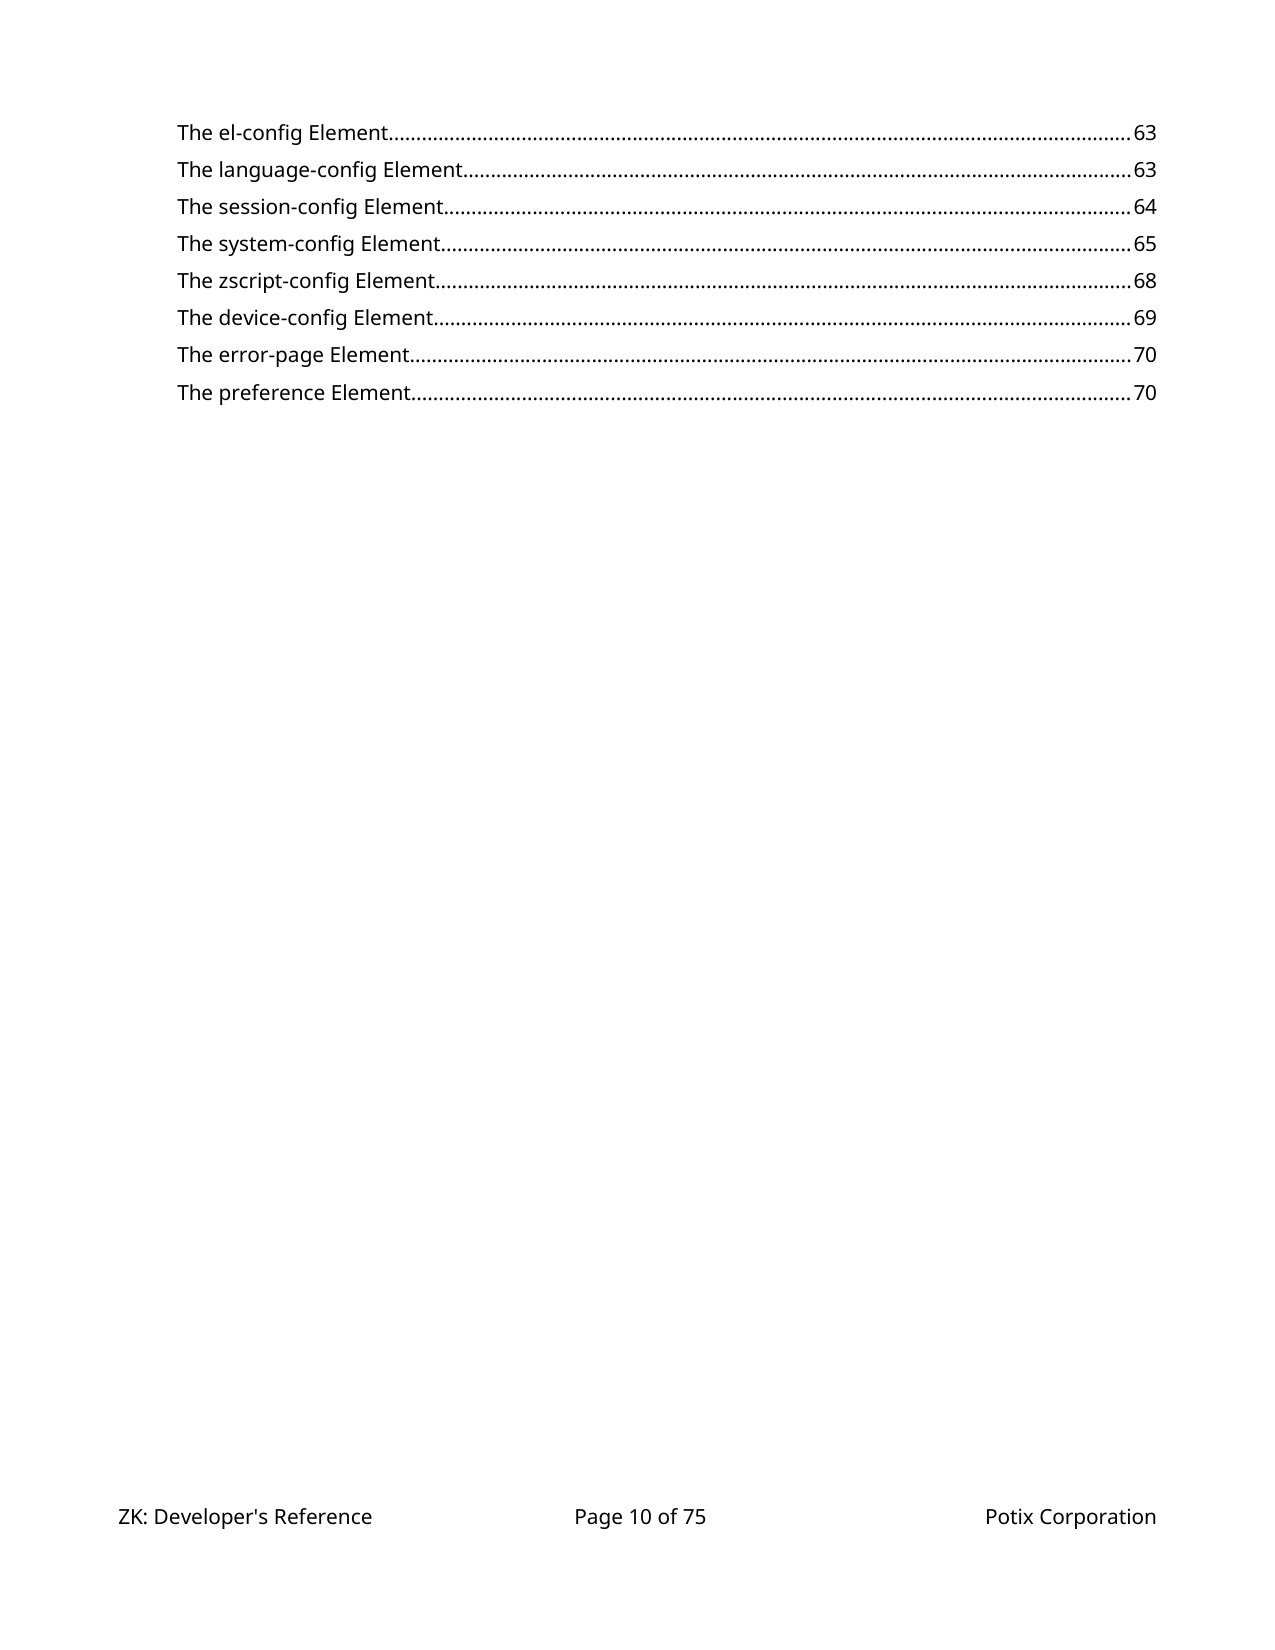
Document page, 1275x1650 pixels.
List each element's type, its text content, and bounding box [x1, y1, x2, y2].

text The session-config Element 64 [177, 192, 1157, 221]
text The zscript-config Element 68 [177, 266, 1157, 295]
text The preference Element 70 [177, 378, 1157, 406]
text The el-config Element 63 [177, 118, 1157, 146]
text The system-config Element 65 [177, 229, 1157, 258]
text The language-config Element 63 [177, 155, 1157, 183]
text The error-page Element 70 [177, 341, 1157, 369]
text The device-config Element 69 [177, 303, 1157, 332]
